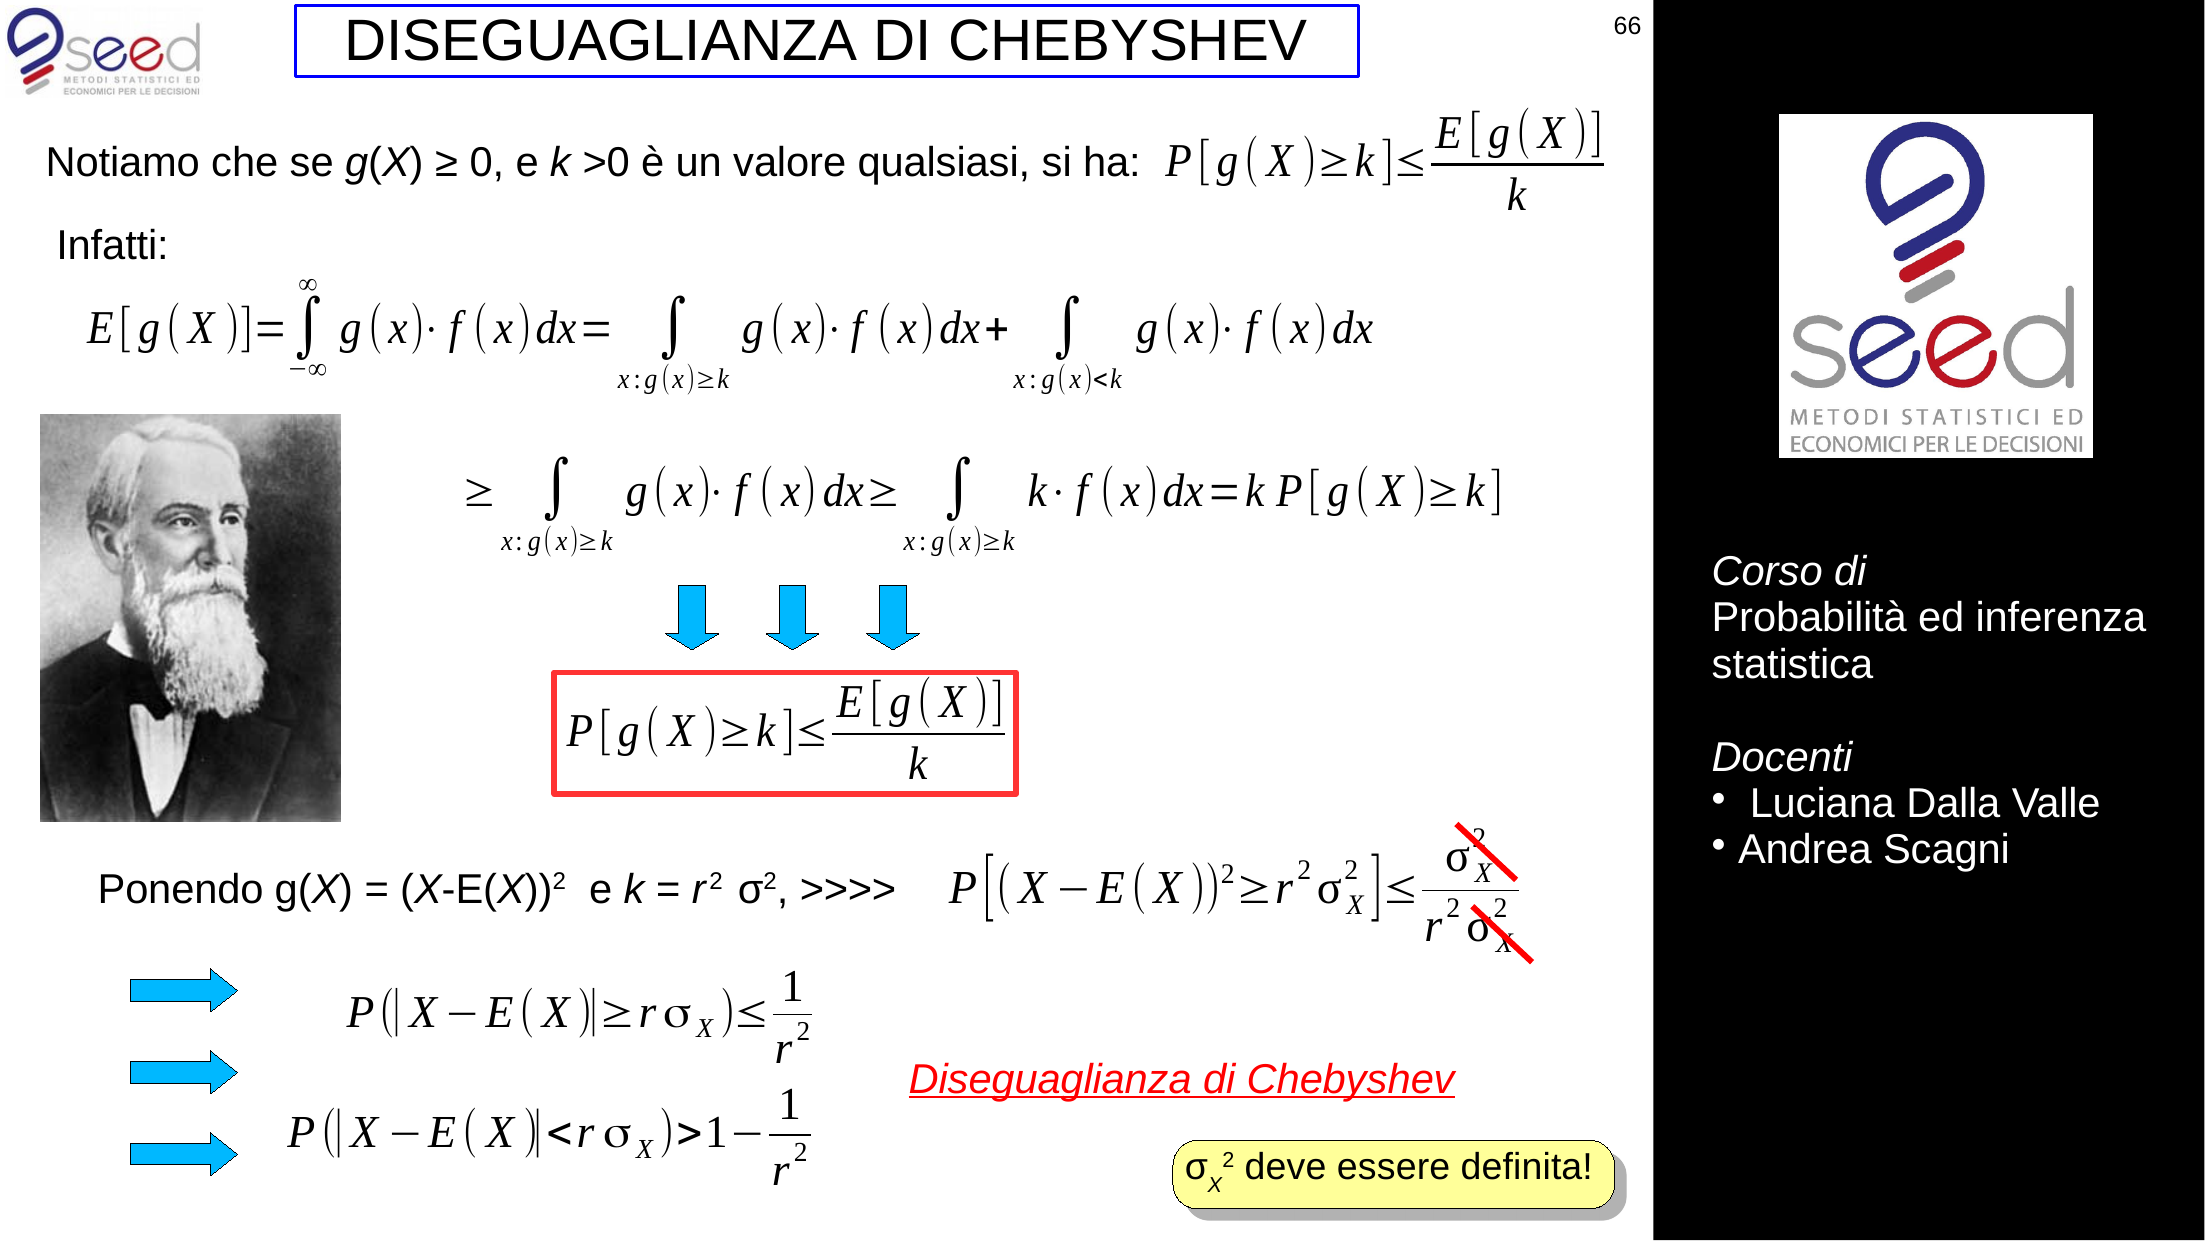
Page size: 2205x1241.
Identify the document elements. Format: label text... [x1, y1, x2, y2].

text_box [665, 585, 719, 650]
chart [71, 277, 1510, 559]
picture [40, 414, 341, 822]
chart [1156, 106, 1612, 222]
text_box Ponendo g(X) = (X-E(X))2 e k = r2 σ2, >>>> [97, 865, 903, 913]
text_box [866, 585, 920, 650]
picture [5, 5, 203, 98]
text_box DISEGUAGLIANZA DI CHEBYSHEV [295, 5, 1359, 77]
picture [1779, 114, 2093, 458]
chart [934, 821, 1531, 959]
chart [337, 960, 819, 1075]
text_box [130, 1050, 238, 1094]
text_box Diseguaglianza di Chebyshev [908, 1055, 1460, 1103]
text_box [766, 585, 819, 650]
text_box [130, 968, 238, 1012]
text_box [130, 1132, 238, 1176]
chart [278, 1078, 819, 1197]
text_box σX2 deve essere definita! [1172, 1140, 1615, 1209]
chart [557, 675, 1013, 791]
text_box Notiamo che se g(X) ≥ 0, e k >0 è un valore qualsiasi, si ha: [45, 138, 1150, 186]
text_box Infatti: [56, 221, 171, 269]
